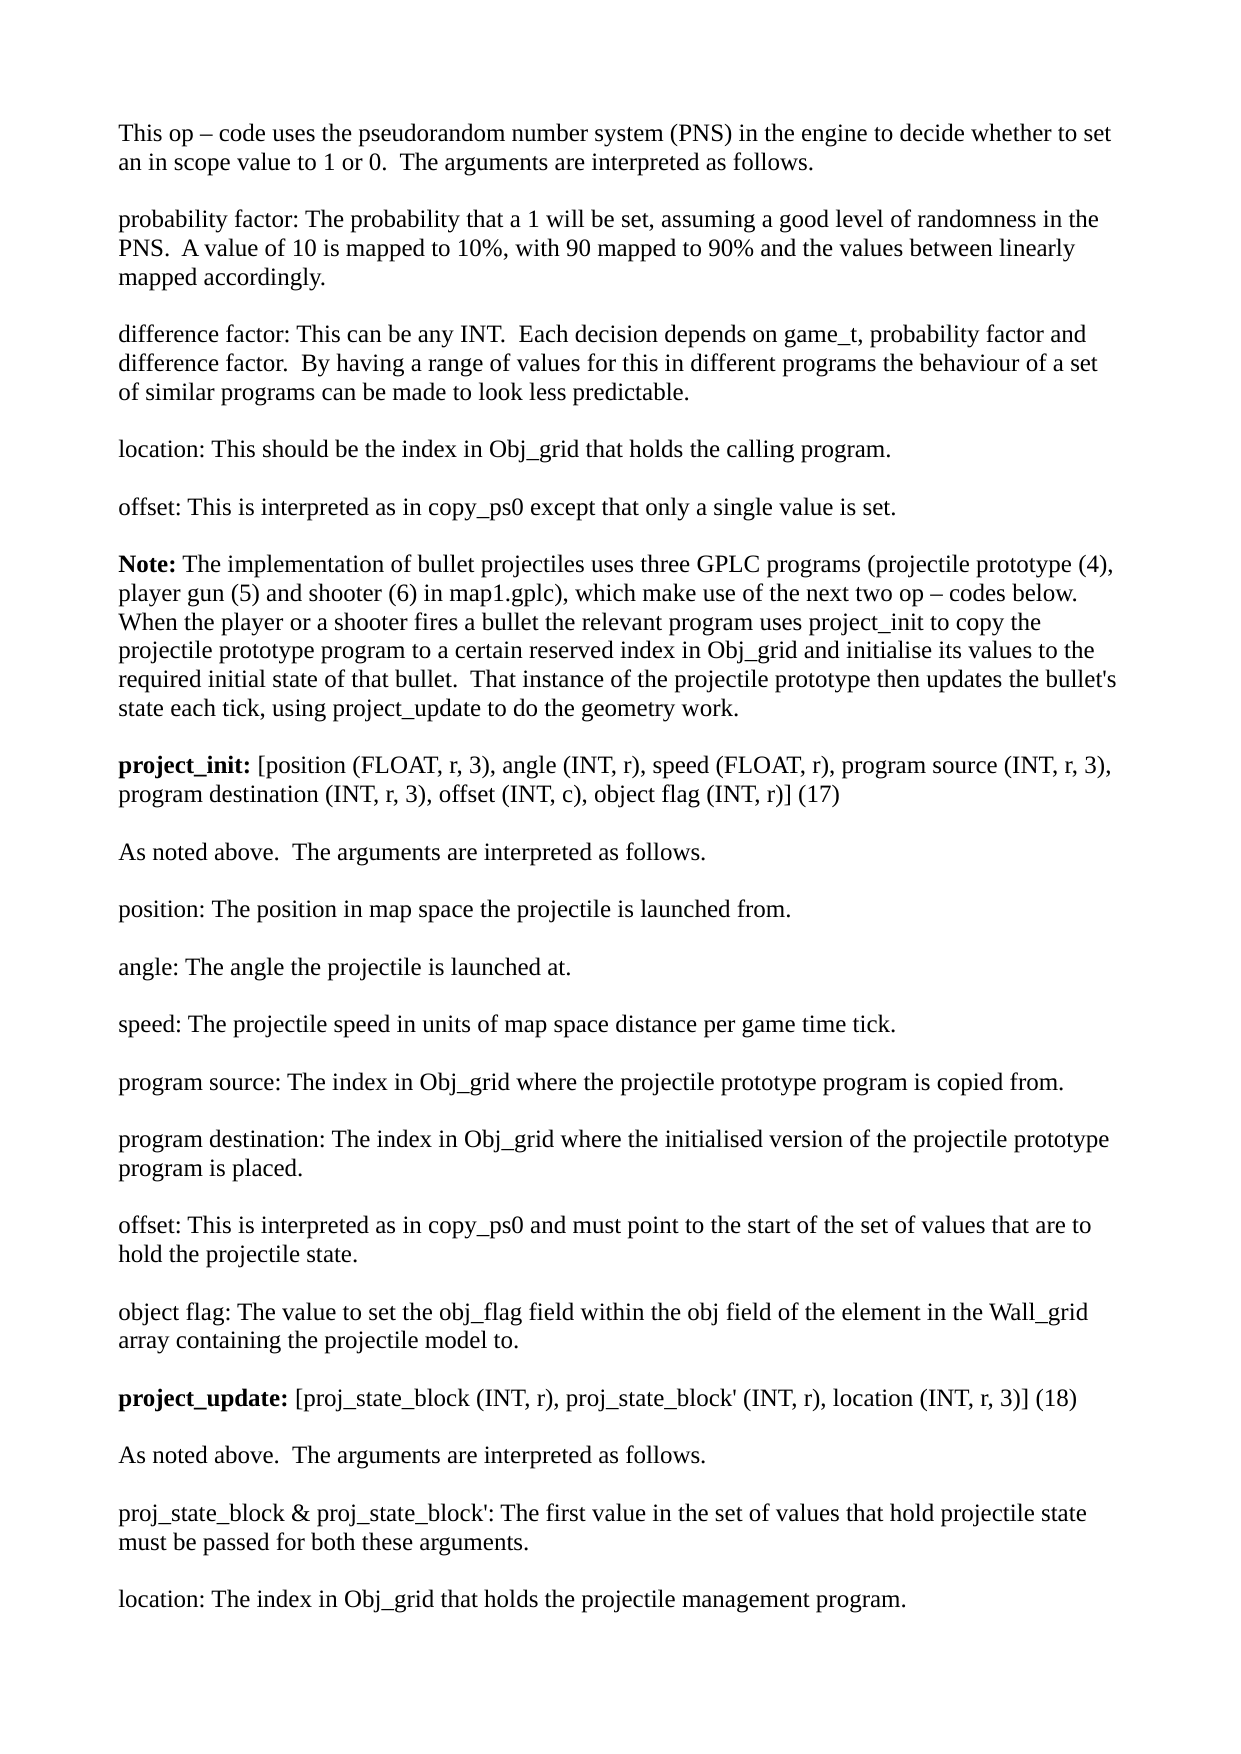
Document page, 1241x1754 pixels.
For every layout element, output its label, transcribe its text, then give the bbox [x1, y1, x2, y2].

text position: The position in map space the projectile is launched from. [118, 894, 1122, 923]
text object flag: The value to set the obj_flag field within the obj field of the element in the Wall_grid array containing the projectile model to. [118, 1297, 1122, 1354]
text This op – code uses the pseudorandom number system (PNS) in the engine to decide whether to set an in scope value to 1 or 0. The arguments are interpreted as follows. [118, 118, 1122, 176]
text proj_state_block & proj_state_block': The first value in the set of values that hold projectile state must be passed for both these arguments. [118, 1498, 1122, 1556]
text project_init: [position (FLOAT, r, 3), angle (INT, r), speed (FLOAT, r), program source (INT, r, 3), program destination (INT, r, 3), offset (INT, c), object flag (INT, r)] (17) [118, 751, 1122, 808]
text difference factor: This can be any INT. Each decision depends on game_t, probability factor and difference factor. By having a range of values for this in different programs the behaviour of a set of similar programs can be made to look less predictable. [118, 319, 1122, 406]
text probability factor: The probability that a 1 will be set, assuming a good level of randomness in the PNS. A value of 10 is mapped to 10%, with 90 mapped to 90% and the values between linearly mapped accordingly. [118, 204, 1122, 291]
text speed: The projectile speed in units of map space distance per game time tick. [118, 1009, 1122, 1038]
text offset: This is interpreted as in copy_ps0 and must point to the start of the set of values that are to hold the projectile state. [118, 1211, 1122, 1268]
text As noted above. The arguments are interpreted as follows. [118, 1441, 1122, 1469]
text As noted above. The arguments are interpreted as follows. [118, 837, 1122, 866]
text program destination: The index in Obj_grid where the initialised version of the projectile prototype program is placed. [118, 1124, 1122, 1182]
text offset: This is interpreted as in copy_ps0 except that only a single value is set. [118, 492, 1122, 521]
text angle: The angle the projectile is launched at. [118, 952, 1122, 981]
text project_update: [proj_state_block (INT, r), proj_state_block' (INT, r), location (INT, r, 3)] (18) [118, 1383, 1122, 1412]
text program source: The index in Obj_grid where the projectile prototype program is copied from. [118, 1067, 1122, 1096]
text location: The index in Obj_grid that holds the projectile management program. [118, 1584, 1122, 1613]
text Note: The implementation of bullet projectiles uses three GPLC programs (projectile prototype (4), player gun (5) and shooter (6) in map1.gplc), which make use of the next two op – codes below. When the player or a shooter fires a bullet the relevant program uses project_init to copy the projectile prototype program to a certain reserved index in Obj_grid and initialise its values to the required initial state of that bullet. That instance of the projectile prototype then updates the bullet's state each tick, using project_update to do the geometry work. [118, 549, 1122, 722]
text location: This should be the index in Obj_grid that holds the calling program. [118, 434, 1122, 463]
